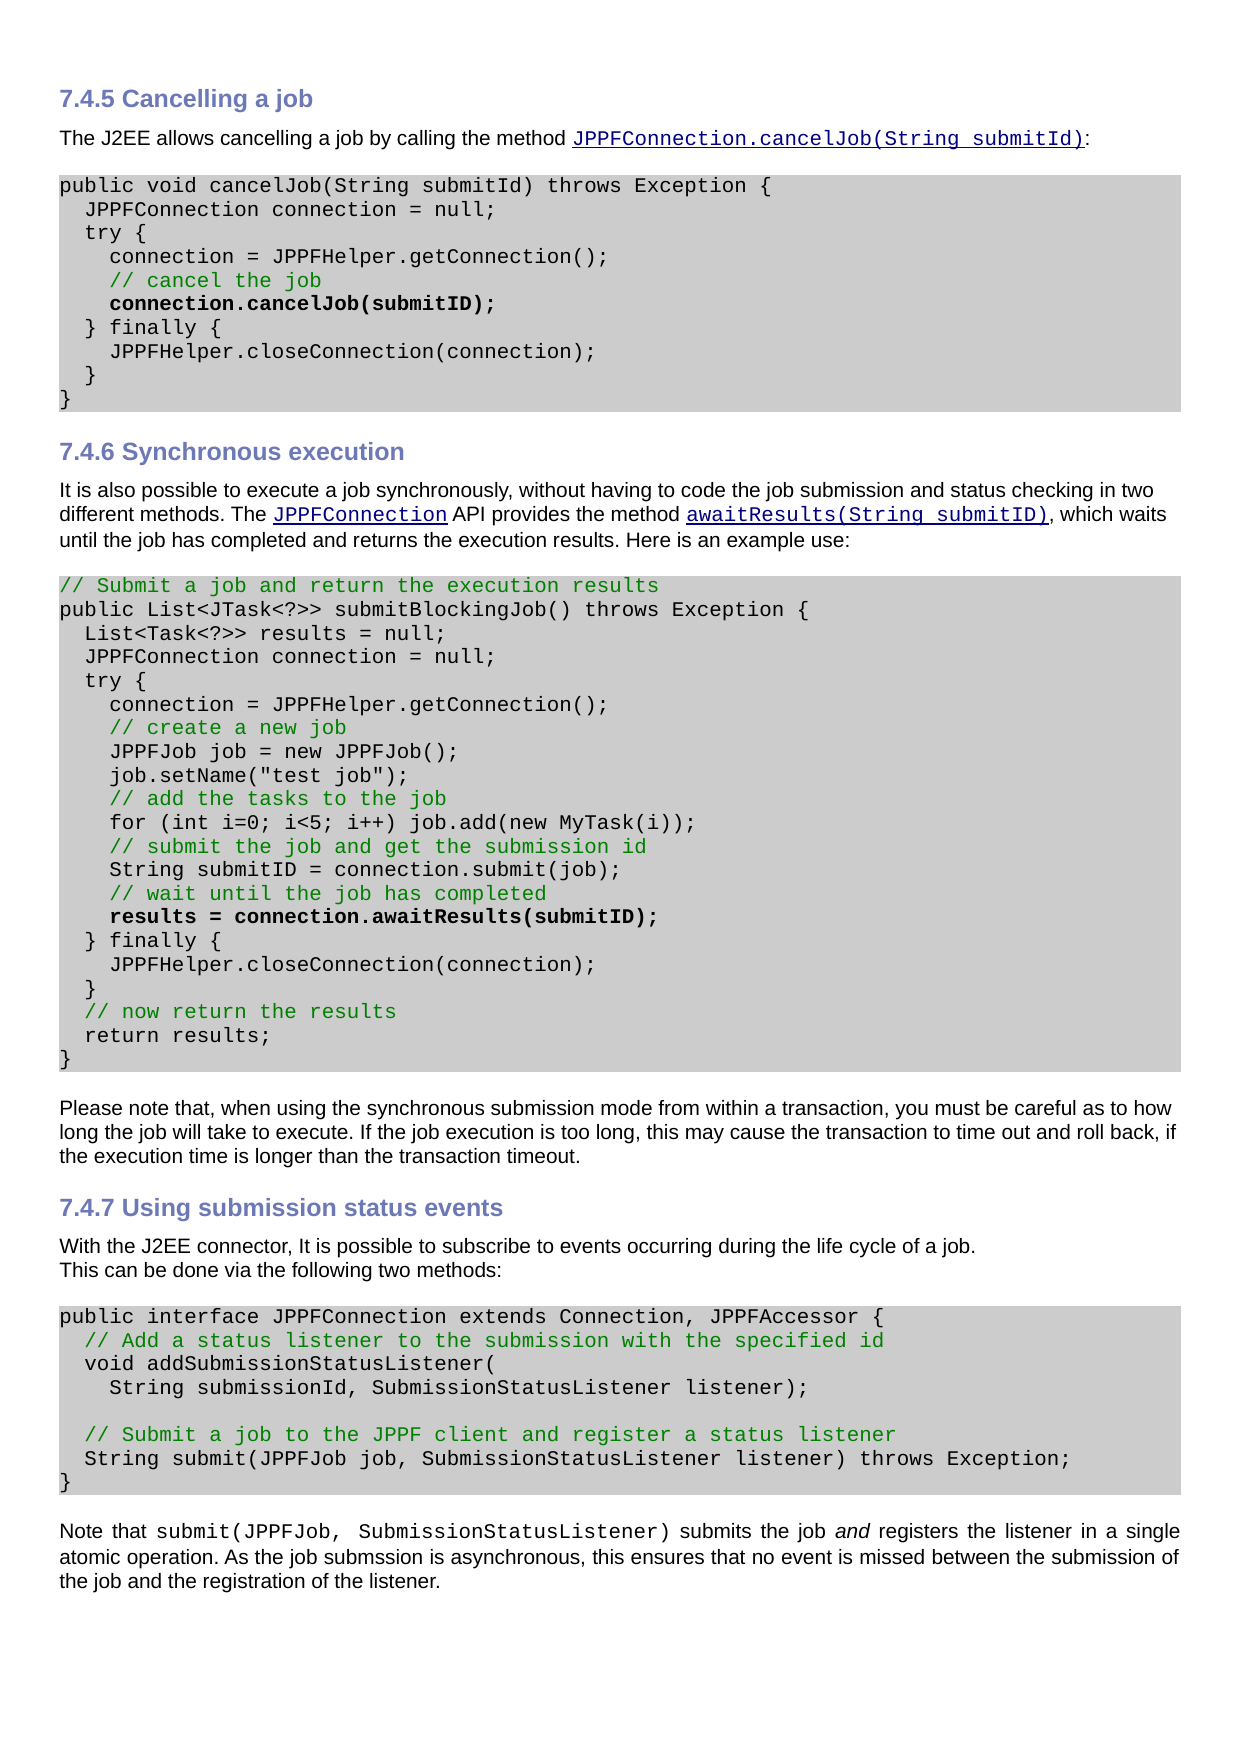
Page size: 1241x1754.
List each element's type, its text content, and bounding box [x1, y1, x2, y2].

text The J2EE allows cancelling a job by calling the method JPPFConnection.cancelJob(String submitId): [59, 125, 1181, 151]
text List<Task<?>> results = null; [59, 623, 1181, 646]
text // cancel the job [59, 270, 1181, 293]
text for (int i=0; i<5; i++) job.add(new MyTask(i)); [59, 812, 1181, 836]
text connection = JPPFHelper.getConnection(); [59, 246, 1181, 270]
text JPPFHelper.closeConnection(connection); [59, 954, 1181, 977]
subtitle Cancelling a job [59, 84, 1181, 113]
subtitle Synchronous execution [59, 437, 1181, 465]
text With the J2EE connector, It is possible to subscribe to events occurring during the life cycle of a job. [59, 1234, 1181, 1258]
text // now return the results [59, 1001, 1181, 1025]
text public interface JPPFConnection extends Connection, JPPFAccessor { [59, 1306, 1181, 1330]
text // Submit a job and return the execution results [59, 576, 1181, 599]
text } [59, 364, 1181, 388]
text } [59, 388, 1181, 412]
text String submissionId, SubmissionStatusListener listener); [59, 1377, 1181, 1401]
text // Add a status listener to the submission with the specified id [59, 1330, 1181, 1353]
text try { [59, 670, 1181, 694]
text try { [59, 222, 1181, 246]
text JPPFJob job = new JPPFJob(); [59, 741, 1181, 765]
text JPPFConnection connection = null; [59, 199, 1181, 222]
text } [59, 977, 1181, 1001]
text // Submit a job to the JPPF client and register a status listener [59, 1424, 1181, 1448]
text // wait until the job has completed [59, 883, 1181, 907]
subtitle Using submission status events [59, 1193, 1181, 1222]
text // submit the job and get the submission id [59, 836, 1181, 859]
text This can be done via the following two methods: [59, 1258, 1181, 1282]
text } finally { [59, 317, 1181, 341]
text results = connection.awaitResults(submitID); [59, 907, 1181, 930]
text Please note that, when using the synchronous submission mode from within a transaction, you must be careful as to how long the job will take to execute. If the job execution is too long, this may cause the transaction to time out and roll back, if the execution time is longer than the transaction timeout. [59, 1096, 1181, 1168]
text } [59, 1048, 1181, 1072]
text JPPFConnection connection = null; [59, 646, 1181, 670]
text void addSubmissionStatusListener( [59, 1353, 1181, 1377]
text public void cancelJob(String submitId) throws Exception { [59, 175, 1181, 199]
text String submit(JPPFJob job, SubmissionStatusListener listener) throws Exception; [59, 1448, 1181, 1472]
text connection.cancelJob(submitID); [59, 293, 1181, 317]
text JPPFHelper.closeConnection(connection); [59, 341, 1181, 364]
text // create a new job [59, 717, 1181, 741]
text } finally { [59, 930, 1181, 954]
text connection = JPPFHelper.getConnection(); [59, 694, 1181, 717]
text job.setName("test job"); [59, 765, 1181, 788]
text } [59, 1472, 1181, 1495]
text Note that submit(JPPFJob, SubmissionStatusListener) submits the job and registers the listener in a single atomic operation. As the job submssion is asynchronous, this ensures that no event is missed between the submission of the job and the registration of the listener. [59, 1519, 1181, 1593]
text // add the tasks to the job [59, 788, 1181, 812]
text return results; [59, 1025, 1181, 1048]
text String submitID = connection.submit(job); [59, 859, 1181, 883]
text public List<JTask<?>> submitBlockingJob() throws Exception { [59, 599, 1181, 623]
text It is also possible to execute a job synchronously, without having to code the job submission and status checking in two different methods. The JPPFConnection API provides the method awaitResults(String submitID), which waits until the job has completed and returns the execution results. Here is an example use: [59, 478, 1181, 552]
